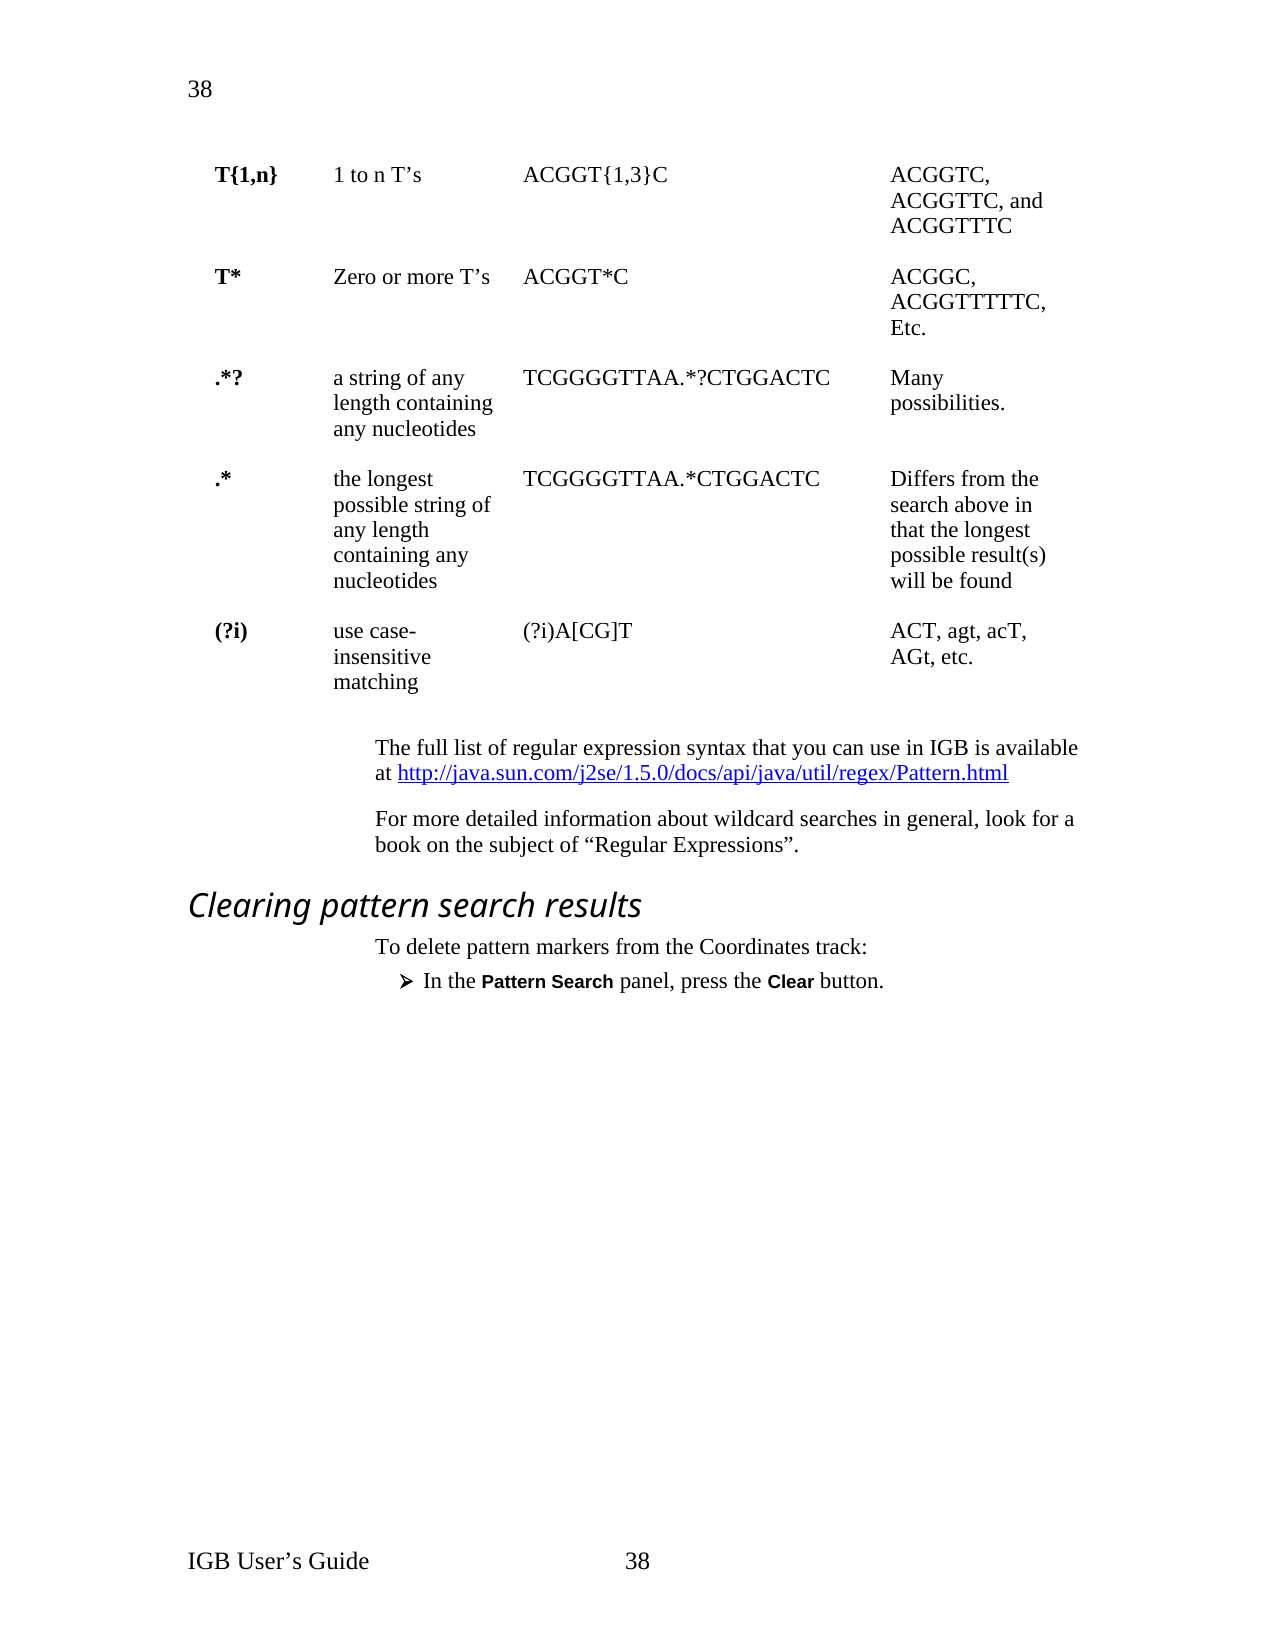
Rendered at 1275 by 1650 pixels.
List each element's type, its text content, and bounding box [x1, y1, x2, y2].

table_cell TCGGGGTTAA.*?CTGGACTC [512, 353, 879, 454]
list In the Pattern Search panel, press the Clear button. [399, 968, 1087, 993]
table_cell 1 to n T’s [322, 150, 512, 251]
text For more detailed information about wildcard searches in general, look for a book on the subject of “Regular Expressions”. [375, 806, 1087, 857]
table_cell Differs from the search above in that the longest possible result(s) will be found [879, 454, 1072, 606]
table_cell ACGGTC, ACGGTTC, and ACGGTTTC [879, 150, 1072, 251]
table_cell Many possibilities. [879, 353, 1072, 454]
table_cell a string of any length containing any nucleotides [322, 353, 512, 454]
table_cell ACGGT{1,3}C [512, 150, 879, 251]
table_cell ACGGT*C [512, 251, 879, 352]
table_cell Zero or more T’s [322, 251, 512, 352]
table_cell (?i)A[CG]T [512, 606, 879, 707]
table_cell (?i) [203, 606, 322, 707]
table_cell use case-insensitive matching [322, 606, 512, 707]
table_cell ACT, agt, acT, AGt, etc. [879, 606, 1072, 707]
table_cell TCGGGGTTAA.*CTGGACTC [512, 454, 879, 606]
text The full list of regular expression syntax that you can use in IGB is available at http://java.sun.com/j2se/1.5.0/docs/api/java/util/regex/Pattern.html [375, 735, 1087, 786]
table_cell the longest possible string of any length containing any nucleotides [322, 454, 512, 606]
table_cell ACGGC, ACGGTTTTTC, Etc. [879, 251, 1072, 352]
table_cell .*? [203, 353, 322, 454]
table_cell T* [203, 251, 322, 352]
table_cell T{1,n} [203, 150, 322, 251]
text To delete pattern markers from the Coordinates track: [375, 934, 1087, 959]
table_cell .* [203, 454, 322, 606]
subtitle Clearing pattern search results [187, 882, 1087, 928]
